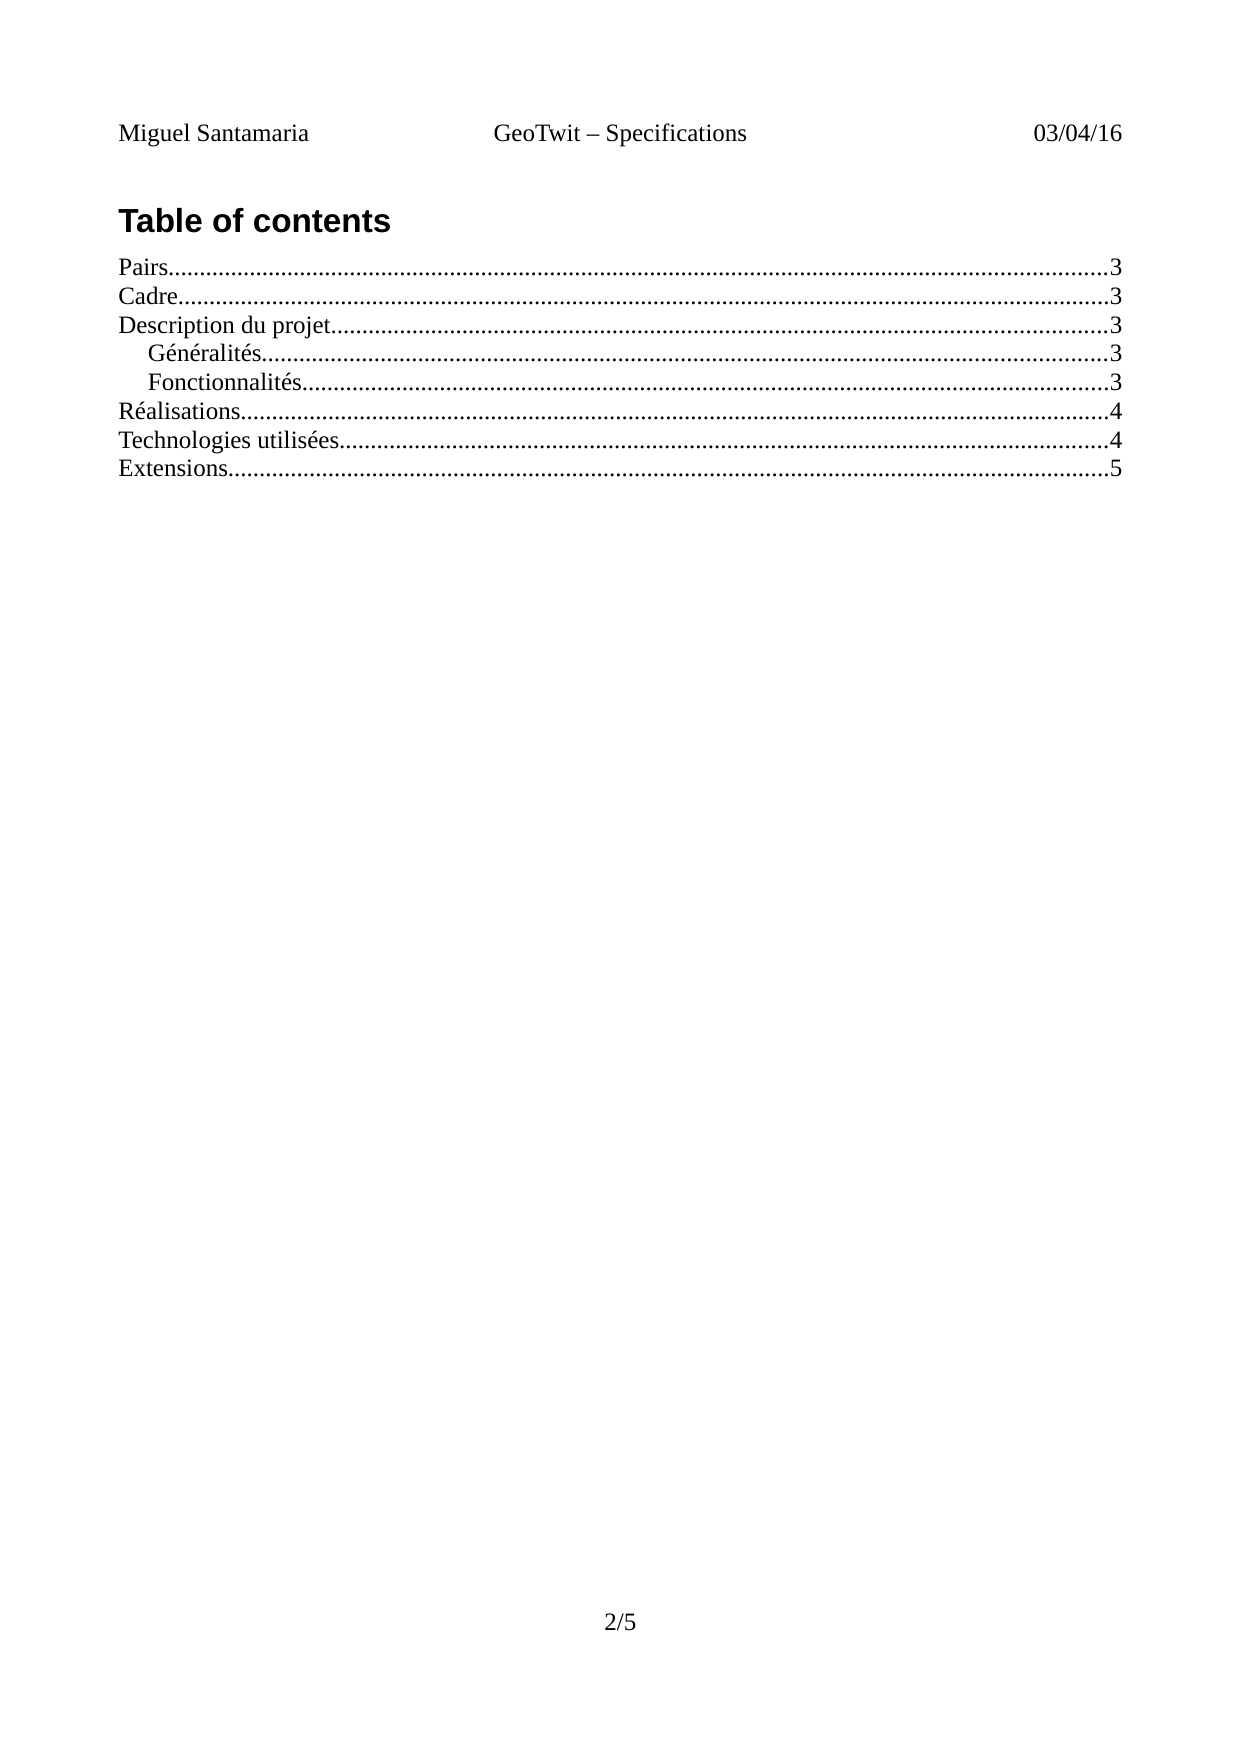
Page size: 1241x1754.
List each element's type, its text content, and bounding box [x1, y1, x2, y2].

text Cadre 3 [118, 281, 1122, 310]
text Extensions 5 [118, 453, 1122, 482]
subtitle Table of contents [118, 201, 1122, 240]
text Technologies utilisées 4 [118, 425, 1122, 453]
text Réalisations 4 [118, 396, 1122, 425]
text Description du projet 3 [118, 310, 1122, 338]
text Pairs 3 [118, 252, 1122, 281]
text Fonctionnalités 3 [148, 367, 1122, 396]
text Généralités 3 [148, 338, 1122, 367]
